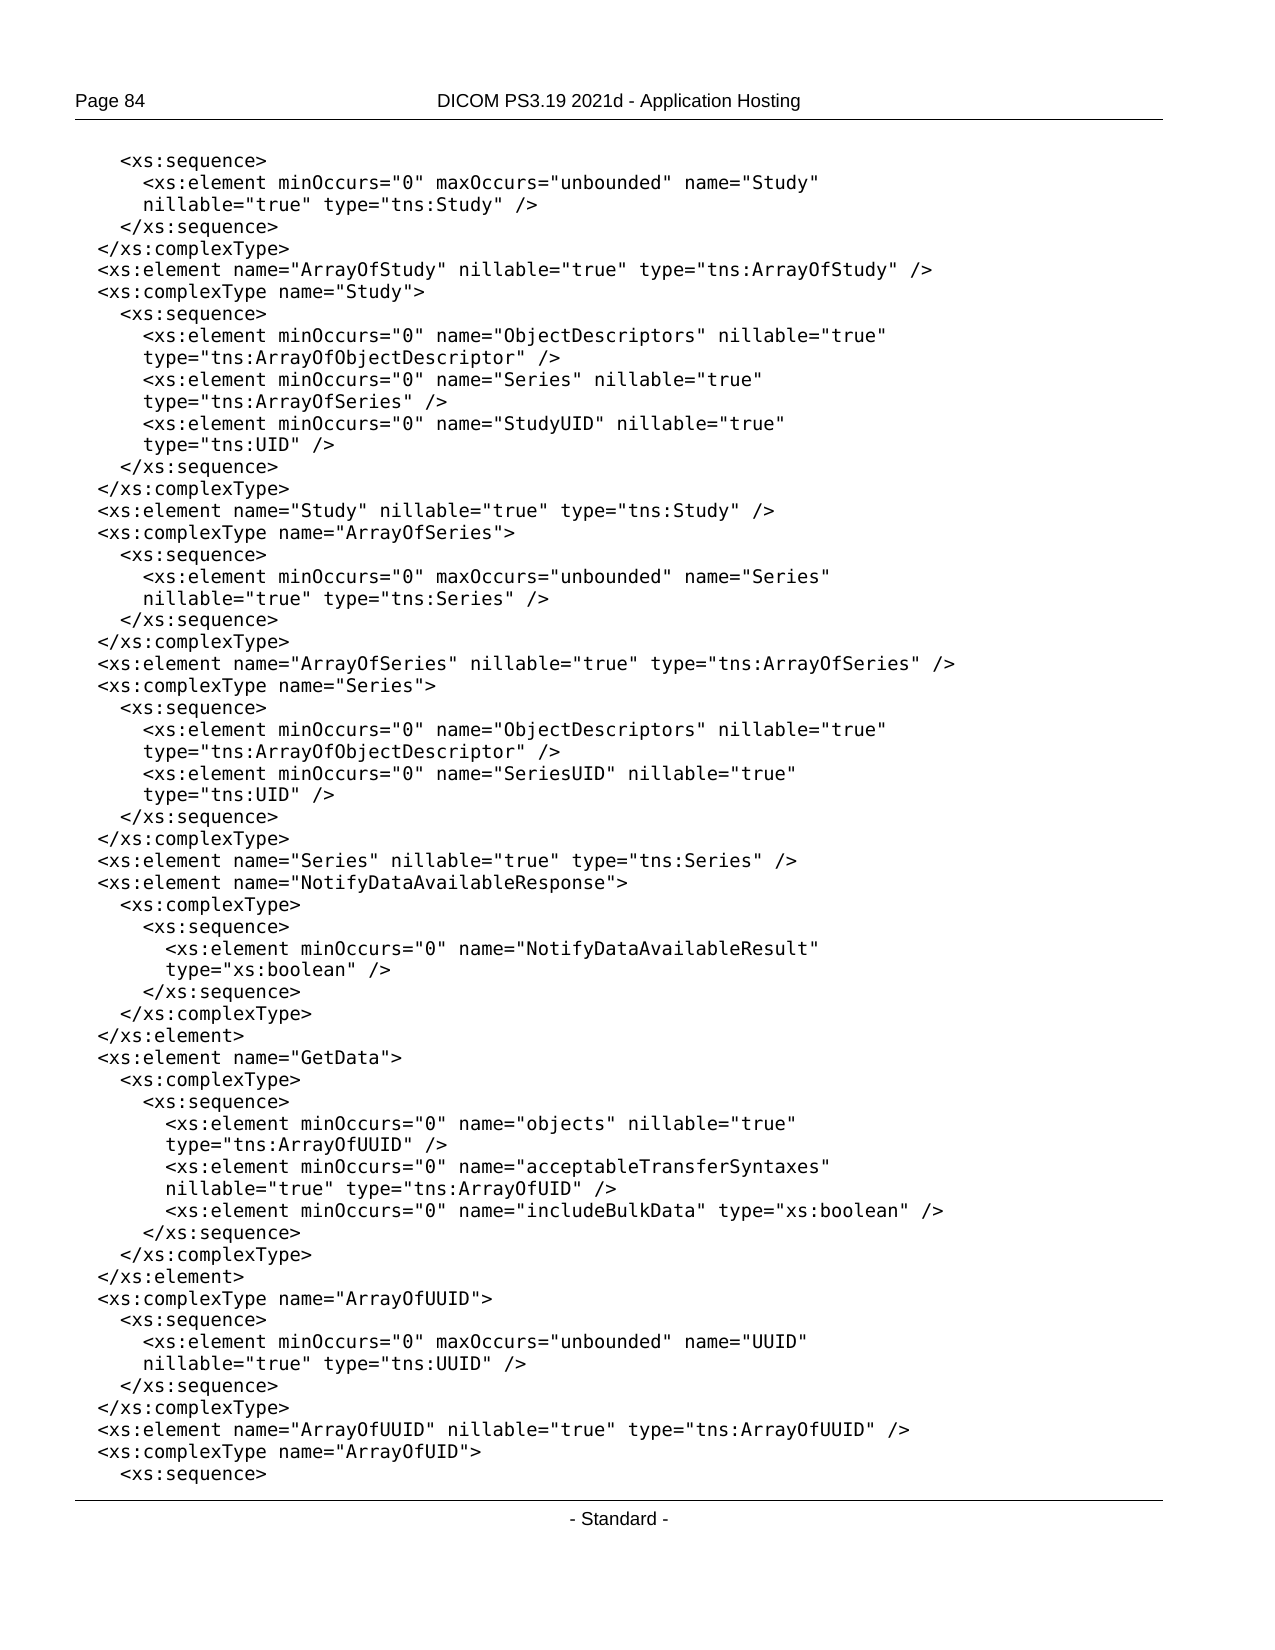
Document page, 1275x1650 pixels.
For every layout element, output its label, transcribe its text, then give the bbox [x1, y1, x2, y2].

text <xs:sequence> <xs:element minOccurs="0" maxOccurs="unbounded" name="Study" nillable="true" type="tns:Study" /> </xs:sequence> </xs:complexType> <xs:element name="ArrayOfStudy" nillable="true" type="tns:ArrayOfStudy" /> <xs:complexType name="Study"> <xs:sequence> <xs:element minOccurs="0" name="ObjectDescriptors" nillable="true" type="tns:ArrayOfObjectDescriptor" /> <xs:element minOccurs="0" name="Series" nillable="true" type="tns:ArrayOfSeries" /> <xs:element minOccurs="0" name="StudyUID" nillable="true" type="tns:UID" /> </xs:sequence> </xs:complexType> <xs:element name="Study" nillable="true" type="tns:Study" /> <xs:complexType name="ArrayOfSeries"> <xs:sequence> <xs:element minOccurs="0" maxOccurs="unbounded" name="Series" nillable="true" type="tns:Series" /> </xs:sequence> </xs:complexType> <xs:element name="ArrayOfSeries" nillable="true" type="tns:ArrayOfSeries" /> <xs:complexType name="Series"> <xs:sequence> <xs:element minOccurs="0" name="ObjectDescriptors" nillable="true" type="tns:ArrayOfObjectDescriptor" /> <xs:element minOccurs="0" name="SeriesUID" nillable="true" type="tns:UID" /> </xs:sequence> </xs:complexType> <xs:element name="Series" nillable="true" type="tns:Series" /> <xs:element name="NotifyDataAvailableResponse"> <xs:complexType> <xs:sequence> <xs:element minOccurs="0" name="NotifyDataAvailableResult" type="xs:boolean" /> </xs:sequence> </xs:complexType> </xs:element> <xs:element name="GetData"> <xs:complexType> <xs:sequence> <xs:element minOccurs="0" name="objects" nillable="true" type="tns:ArrayOfUUID" /> <xs:element minOccurs="0" name="acceptableTransferSyntaxes" nillable="true" type="tns:ArrayOfUID" /> <xs:element minOccurs="0" name="includeBulkData" type="xs:boolean" /> </xs:sequence> </xs:complexType> </xs:element> <xs:complexType name="ArrayOfUUID"> <xs:sequence> <xs:element minOccurs="0" maxOccurs="unbounded" name="UUID" nillable="true" type="tns:UUID" /> </xs:sequence> </xs:complexType> <xs:element name="ArrayOfUUID" nillable="true" type="tns:ArrayOfUUID" /> <xs:complexType name="ArrayOfUID"> <xs:sequence> [75, 150, 1162, 1484]
